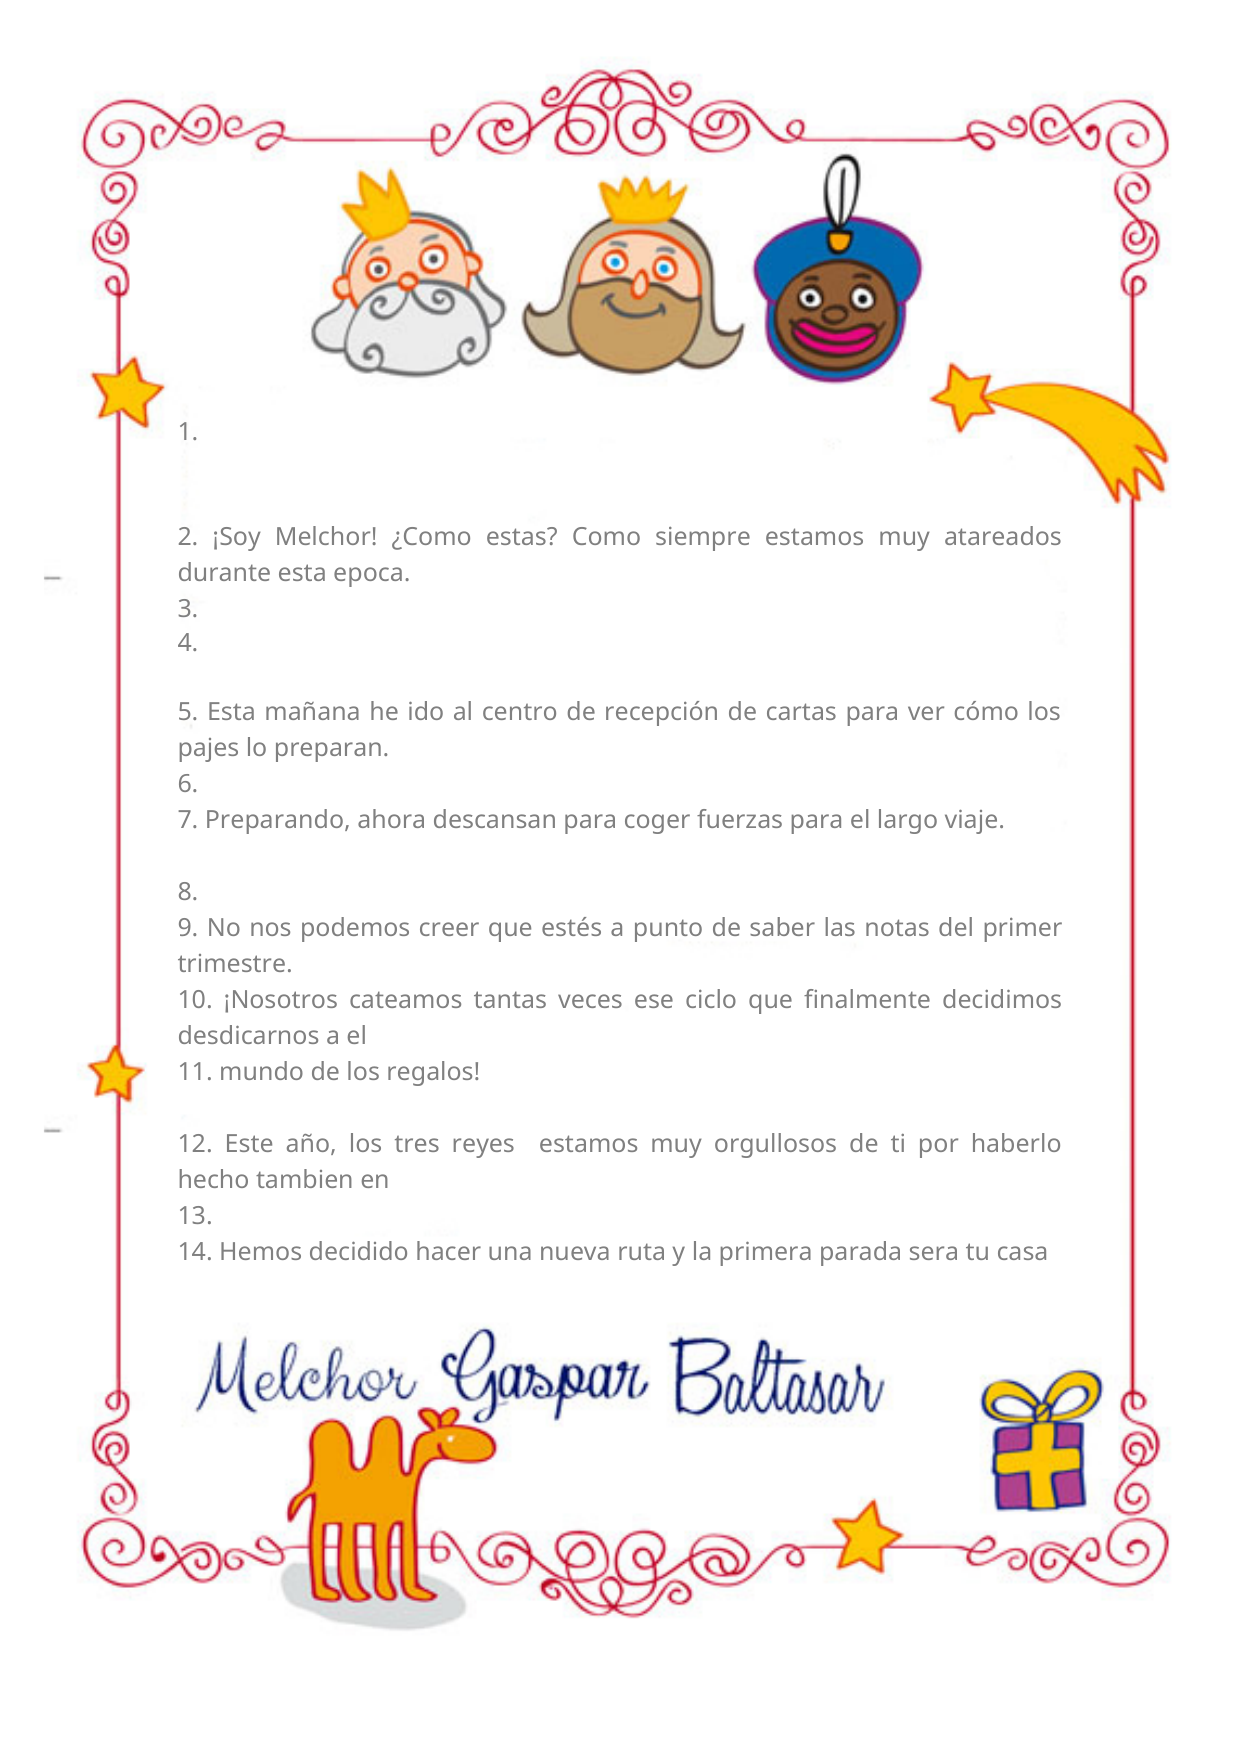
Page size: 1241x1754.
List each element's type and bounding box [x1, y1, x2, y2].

picture [43, 40, 1193, 1666]
